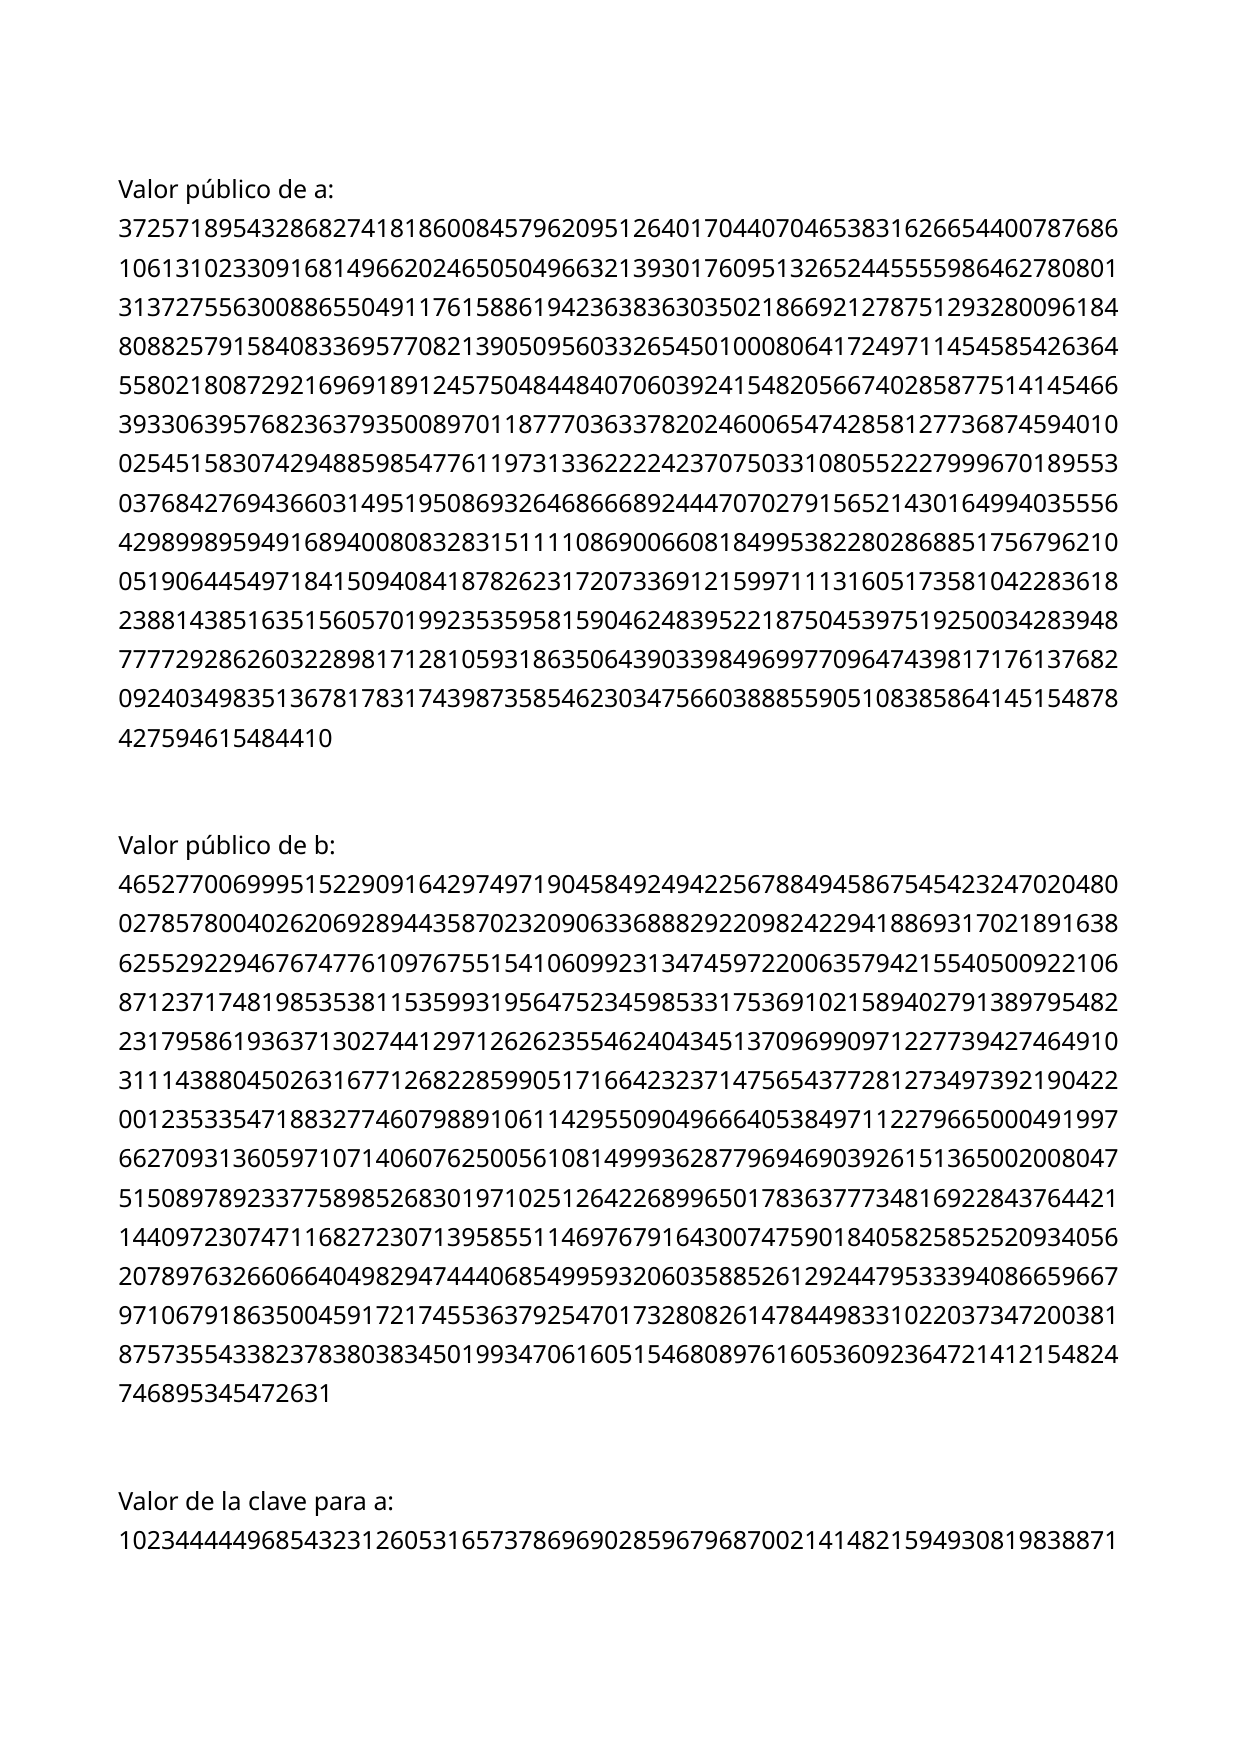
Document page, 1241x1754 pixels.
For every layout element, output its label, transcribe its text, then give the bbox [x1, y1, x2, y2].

text Valor de la clave para a: 1023444449685432312605316573786969028596796870021414821594930819838871 [118, 1483, 1122, 1557]
text Valor público de a: 3725718954328682741818600845796209512640170440704653831626654400787686106131023309168149662024650504966321393017609513265244555598646278080131372755630088655049117615886194236383630350218669212787512932800961848088257915840833695770821390509560332654501000806417249711454585426364558021808729216969189124575048448407060392415482056674028587751414546639330639576823637935008970118777036337820246006547428581277368745940100254515830742948859854776119731336222242370750331080552227999670189553037684276943660314951950869326468666892444707027915652143016499403555642989989594916894008083283151111086900660818499538228028688517567962100519064454971841509408418782623172073369121599711131605173581042283618238814385163515605701992353595815904624839522187504539751925003428394877772928626032289817128105931863506439033984969977096474398171761376820924034983513678178317439873585462303475660388855905108385864145154878427594615484410 [118, 172, 1122, 754]
text Valor público de b: 4652770069995152290916429749719045849249422567884945867545423247020480027857800402620692894435870232090633688829220982422941886931702189163862552922946767477610976755154106099231347459722006357942155405009221068712371748198535381153599319564752345985331753691021589402791389795482231795861936371302744129712626235546240434513709699097122773942746491031114388045026316771268228599051716642323714756543772812734973921904220012353354718832774607988910611429550904966640538497112279665000491997662709313605971071406076250056108149993628779694690392615136500200804751508978923377589852683019710251264226899650178363777348169228437644211440972307471168272307139585511469767916430074759018405825852520934056207897632660664049829474440685499593206035885261292447953339408665966797106791863500459172174553637925470173280826147844983310220373472003818757355433823783803834501993470616051546808976160536092364721412154824746895345472631 [118, 828, 1122, 1410]
